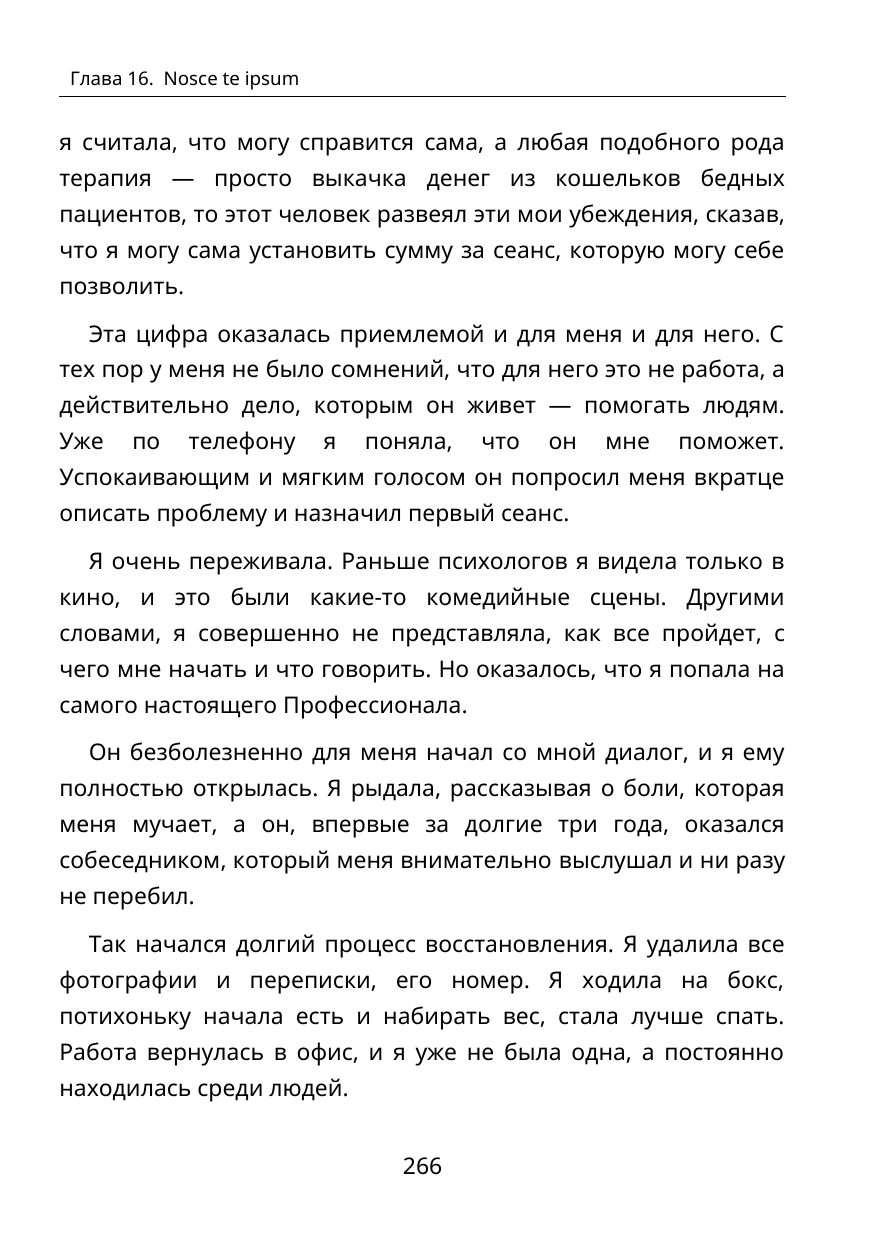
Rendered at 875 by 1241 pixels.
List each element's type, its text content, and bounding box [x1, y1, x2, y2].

text Он безболезненно для меня начал со мной диалог, и я ему полностью открылась. Я рыдала, рассказывая о боли, которая меня мучает, а он, впервые за долгие три года, оказался собеседником, который меня внимательно выслушал и ни разу не перебил. [59, 736, 786, 911]
text Я очень переживала. Раньше психологов я видела только в кино, и это были какие-то комедийные сцены. Другими словами, я совершенно не представляла, как все пройдет, с чего мне начать и что говорить. Но оказалось, что я попала на самого настоящего Профессионала. [59, 545, 786, 720]
text я считала, что могу справится сама, а любая подобного рода терапия — просто выкачка денег из кошельков бедных пациентов, то этот человек развеял эти мои убеждения, сказав, что я могу сама установить сумму за сеанс, которую могу себе позволить. [59, 126, 786, 301]
text Эта цифра оказалась приемлемой и для меня и для него. С тех пор у меня не было сомнений, что для него это не работа, а действительно дело, которым он живет — помогать людям. Уже по телефону я поняла, что он мне поможет. Успокаивающим и мягким голосом он попросил меня вкратце описать проблему и назначил первый сеанс. [59, 317, 786, 528]
text Так начался долгий процесс восстановления. Я удалила все фотографии и переписки, его номер. Я ходила на бокс, потихоньку начала есть и набирать вес, стала лучше спать. Работа вернулась в офис, и я уже не была одна, а постоянно находилась среди людей. [59, 928, 786, 1103]
